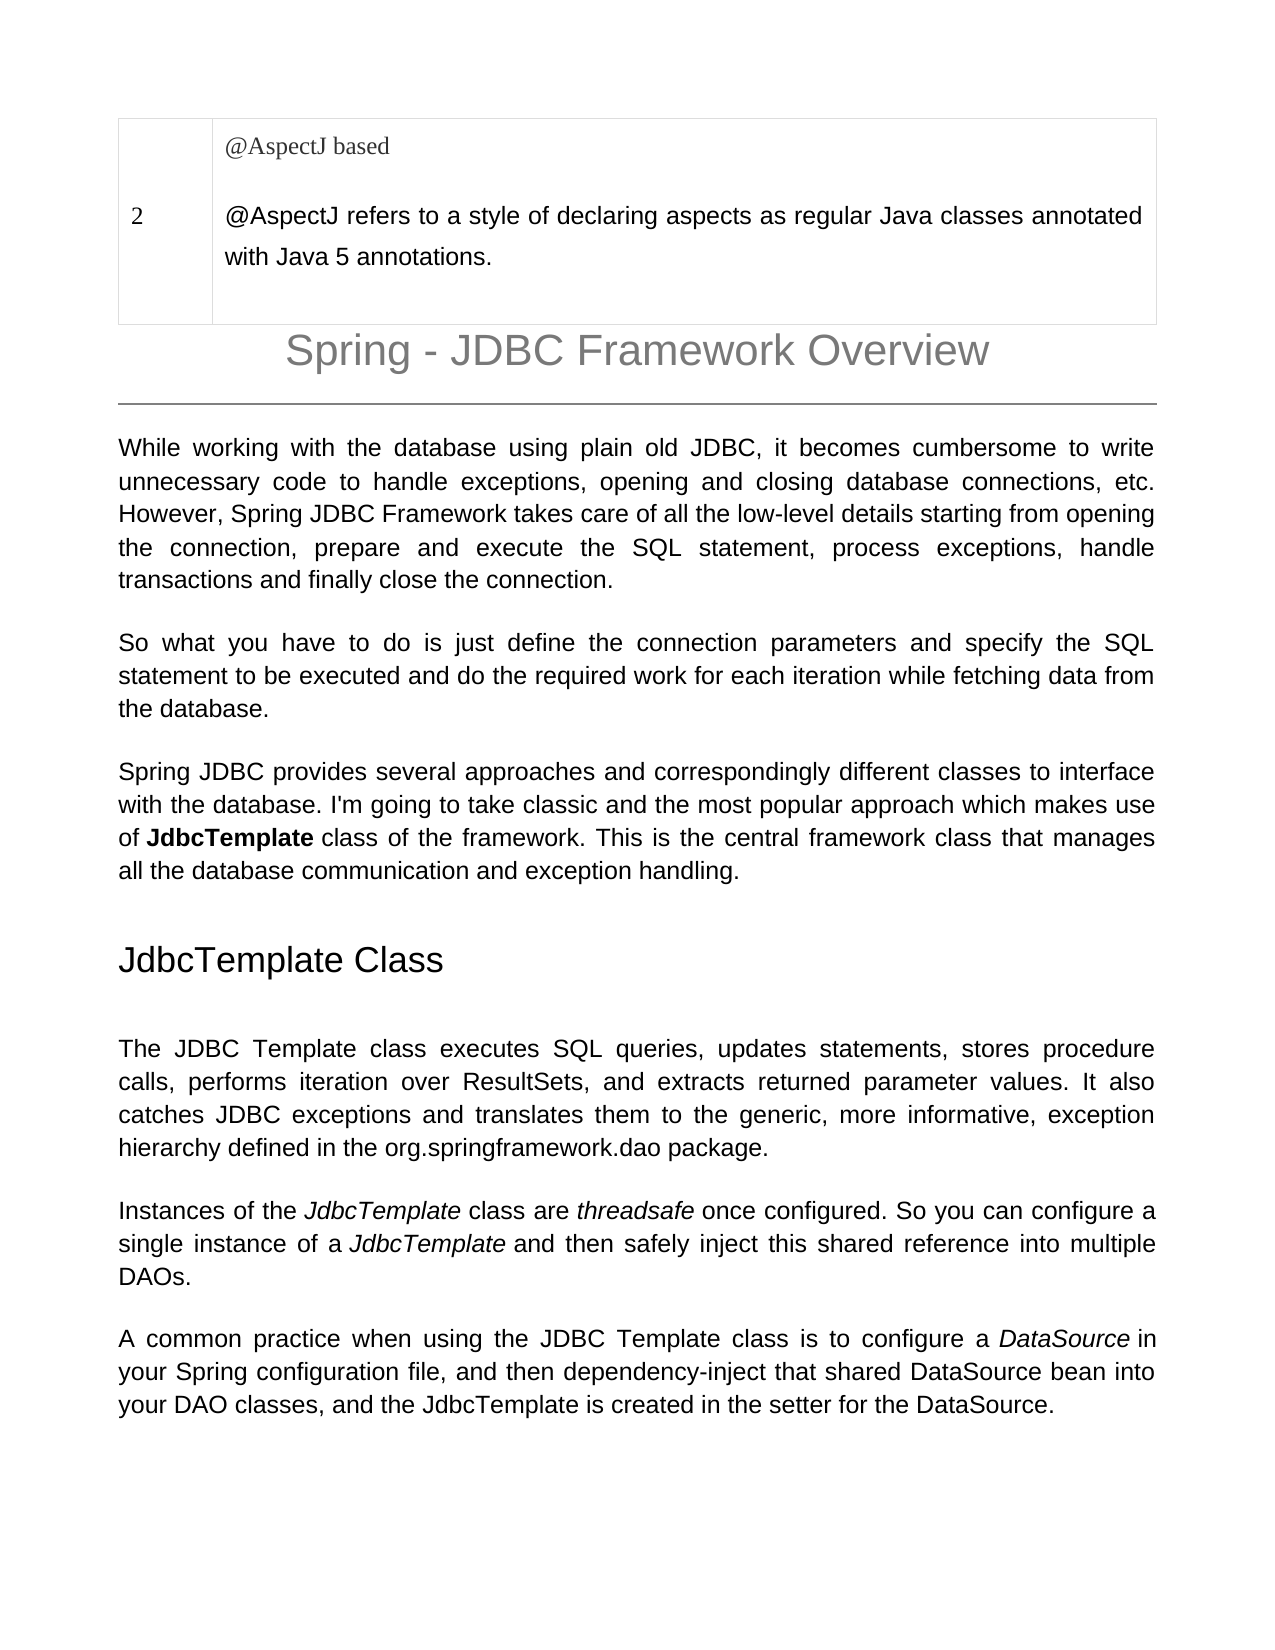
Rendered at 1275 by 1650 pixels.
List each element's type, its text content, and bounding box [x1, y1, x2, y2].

table_cell @AspectJ based @AspectJ refers to a style of declaring aspects as regular Java classes annotated with Java 5 annotations. [213, 119, 1156, 324]
text So what you have to do is just define the connection parameters and specify the SQL statement to be executed and do the required work for each iteration while fetching data from the database. [118, 628, 1157, 723]
subtitle Spring - JDBC Framework Overview [118, 325, 1157, 375]
subtitle JdbcTemplate Class [118, 939, 1157, 980]
text The JDBC Template class executes SQL queries, updates statements, stores procedure calls, performs iteration over ResultSets, and extracts returned parameter values. It also catches JDBC exceptions and translates them to the generic, more informative, exception hierarchy defined in the org.springframework.dao package. [118, 1034, 1157, 1162]
text Spring JDBC provides several approaches and correspondingly different classes to interface with the database. I'm going to take classic and the most popular approach which makes use of JdbcTemplate class of the framework. This is the central framework class that manages all the database communication and exception handling. [118, 757, 1157, 884]
table_cell 2 [119, 119, 212, 324]
text While working with the database using plain old JDBC, it becomes cumbersome to write unnecessary code to handle exceptions, opening and closing database connections, etc. However, Spring JDBC Framework takes care of all the low-level details starting from opening the connection, prepare and execute the SQL statement, process exceptions, handle transactions and finally close the connection. [118, 433, 1157, 594]
text Instances of the JdbcTemplate class are threadsafe once configured. So you can configure a single instance of a JdbcTemplate and then safely inject this shared reference into multiple DAOs. [118, 1196, 1157, 1291]
text A common practice when using the JDBC Template class is to configure a DataSource in your Spring configuration file, and then dependency-inject that shared DataSource bean into your DAO classes, and the JdbcTemplate is created in the setter for the DataSource. [118, 1324, 1157, 1419]
